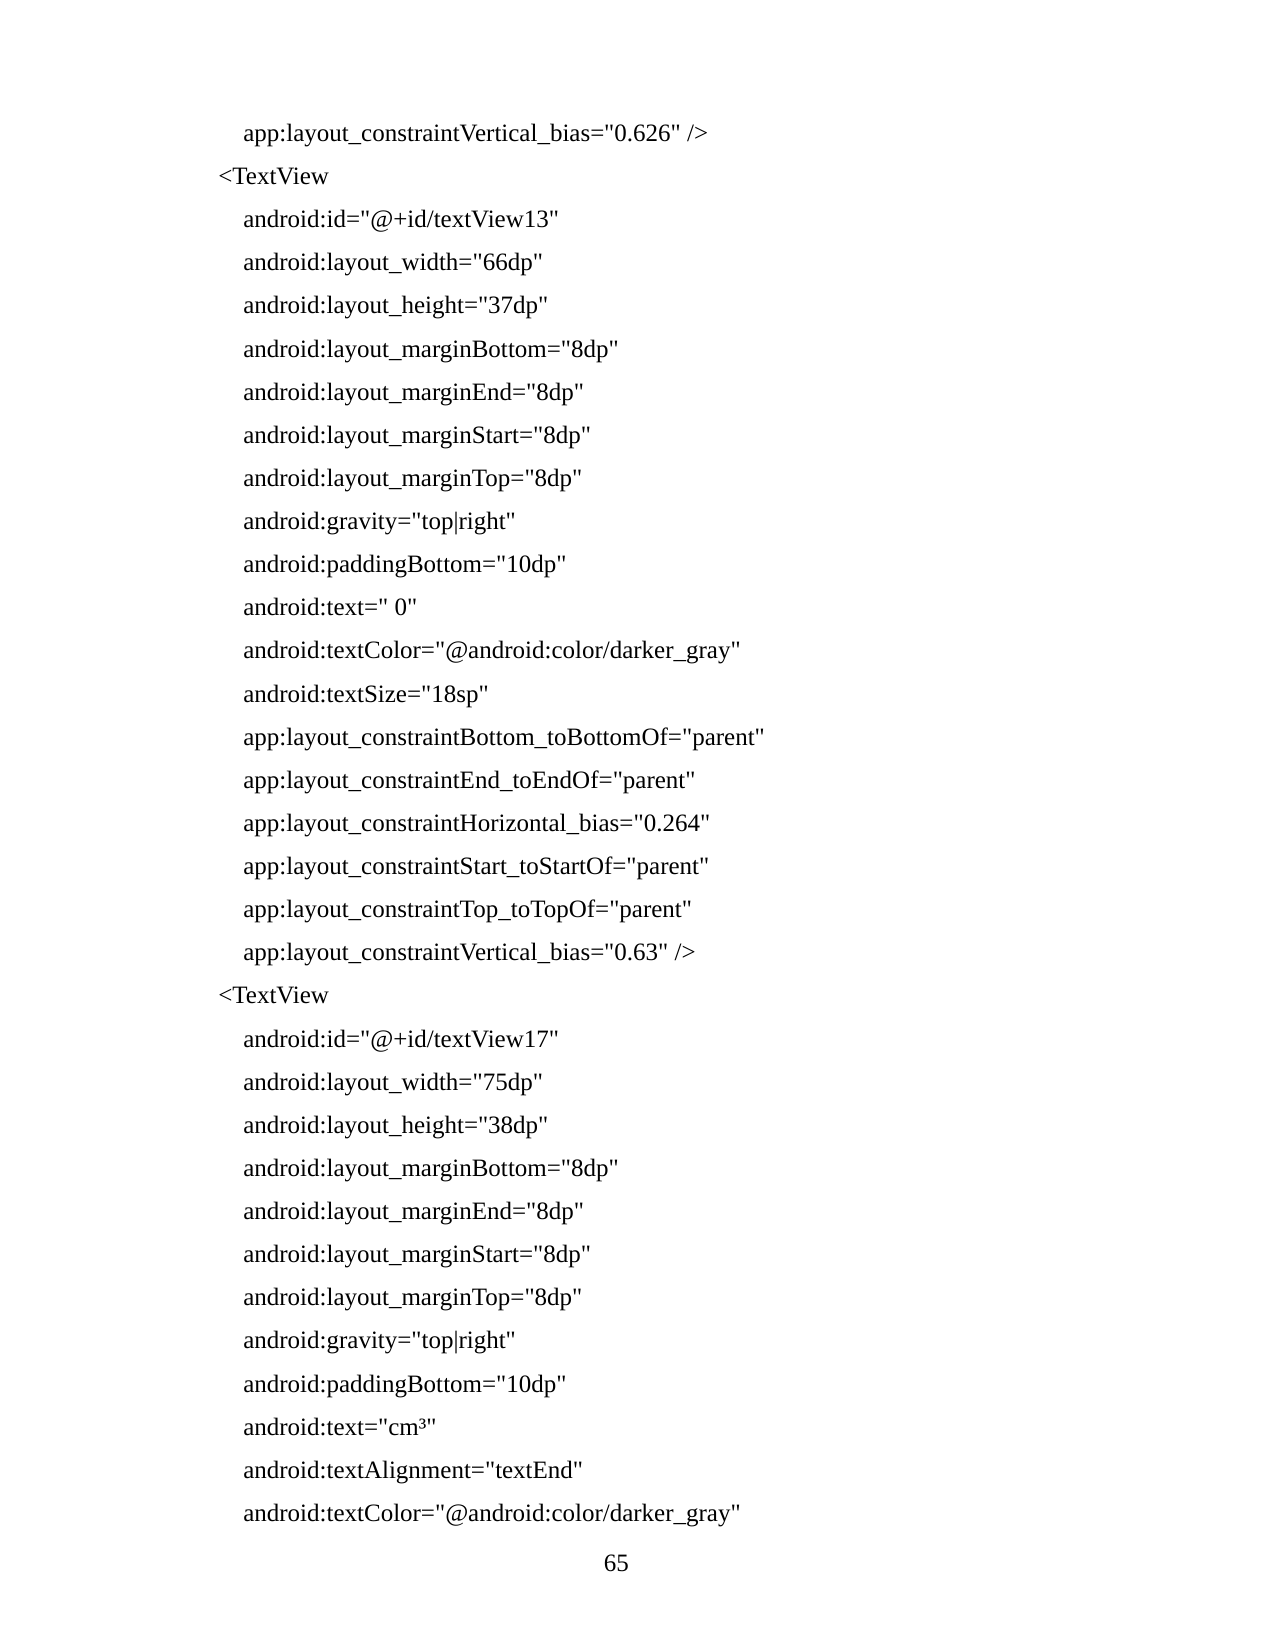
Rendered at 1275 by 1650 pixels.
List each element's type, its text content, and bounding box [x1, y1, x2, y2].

text app:layout_constraintBottom_toBottomOf="parent" [193, 722, 1157, 751]
text android:paddingBottom="10dp" [193, 1369, 1157, 1397]
text app:layout_constraintEnd_toEndOf="parent" [193, 765, 1157, 794]
text app:layout_constraintTop_toTopOf="parent" [193, 894, 1157, 923]
text <TextView [193, 161, 1157, 190]
text android:layout_marginStart="8dp" [193, 420, 1157, 449]
text android:text=" 0" [193, 592, 1157, 621]
text android:text="cm³" [193, 1412, 1157, 1441]
text android:layout_height="38dp" [193, 1110, 1157, 1139]
text android:layout_marginStart="8dp" [193, 1239, 1157, 1268]
text android:layout_marginTop="8dp" [193, 1282, 1157, 1311]
text android:id="@+id/textView13" [193, 204, 1157, 233]
text android:layout_marginTop="8dp" [193, 463, 1157, 492]
text app:layout_constraintHorizontal_bias="0.264" [193, 808, 1157, 837]
text android:textSize="18sp" [193, 679, 1157, 707]
text android:layout_width="66dp" [193, 247, 1157, 276]
text android:layout_width="75dp" [193, 1067, 1157, 1096]
text android:gravity="top|right" [193, 506, 1157, 535]
text android:textAlignment="textEnd" [193, 1455, 1157, 1484]
text app:layout_constraintVertical_bias="0.63" /> [193, 937, 1157, 966]
text android:layout_marginEnd="8dp" [193, 1196, 1157, 1225]
text app:layout_constraintVertical_bias="0.626" /> [193, 118, 1157, 147]
text android:textColor="@android:color/darker_gray" [193, 636, 1157, 664]
text android:id="@+id/textView17" [193, 1024, 1157, 1052]
text android:textColor="@android:color/darker_gray" [193, 1498, 1157, 1527]
text android:layout_marginEnd="8dp" [193, 377, 1157, 406]
text <TextView [193, 981, 1157, 1009]
text android:paddingBottom="10dp" [193, 549, 1157, 578]
text android:layout_marginBottom="8dp" [193, 1153, 1157, 1182]
text app:layout_constraintStart_toStartOf="parent" [193, 851, 1157, 880]
text android:layout_marginBottom="8dp" [193, 334, 1157, 362]
text android:layout_height="37dp" [193, 291, 1157, 319]
text android:gravity="top|right" [193, 1326, 1157, 1354]
